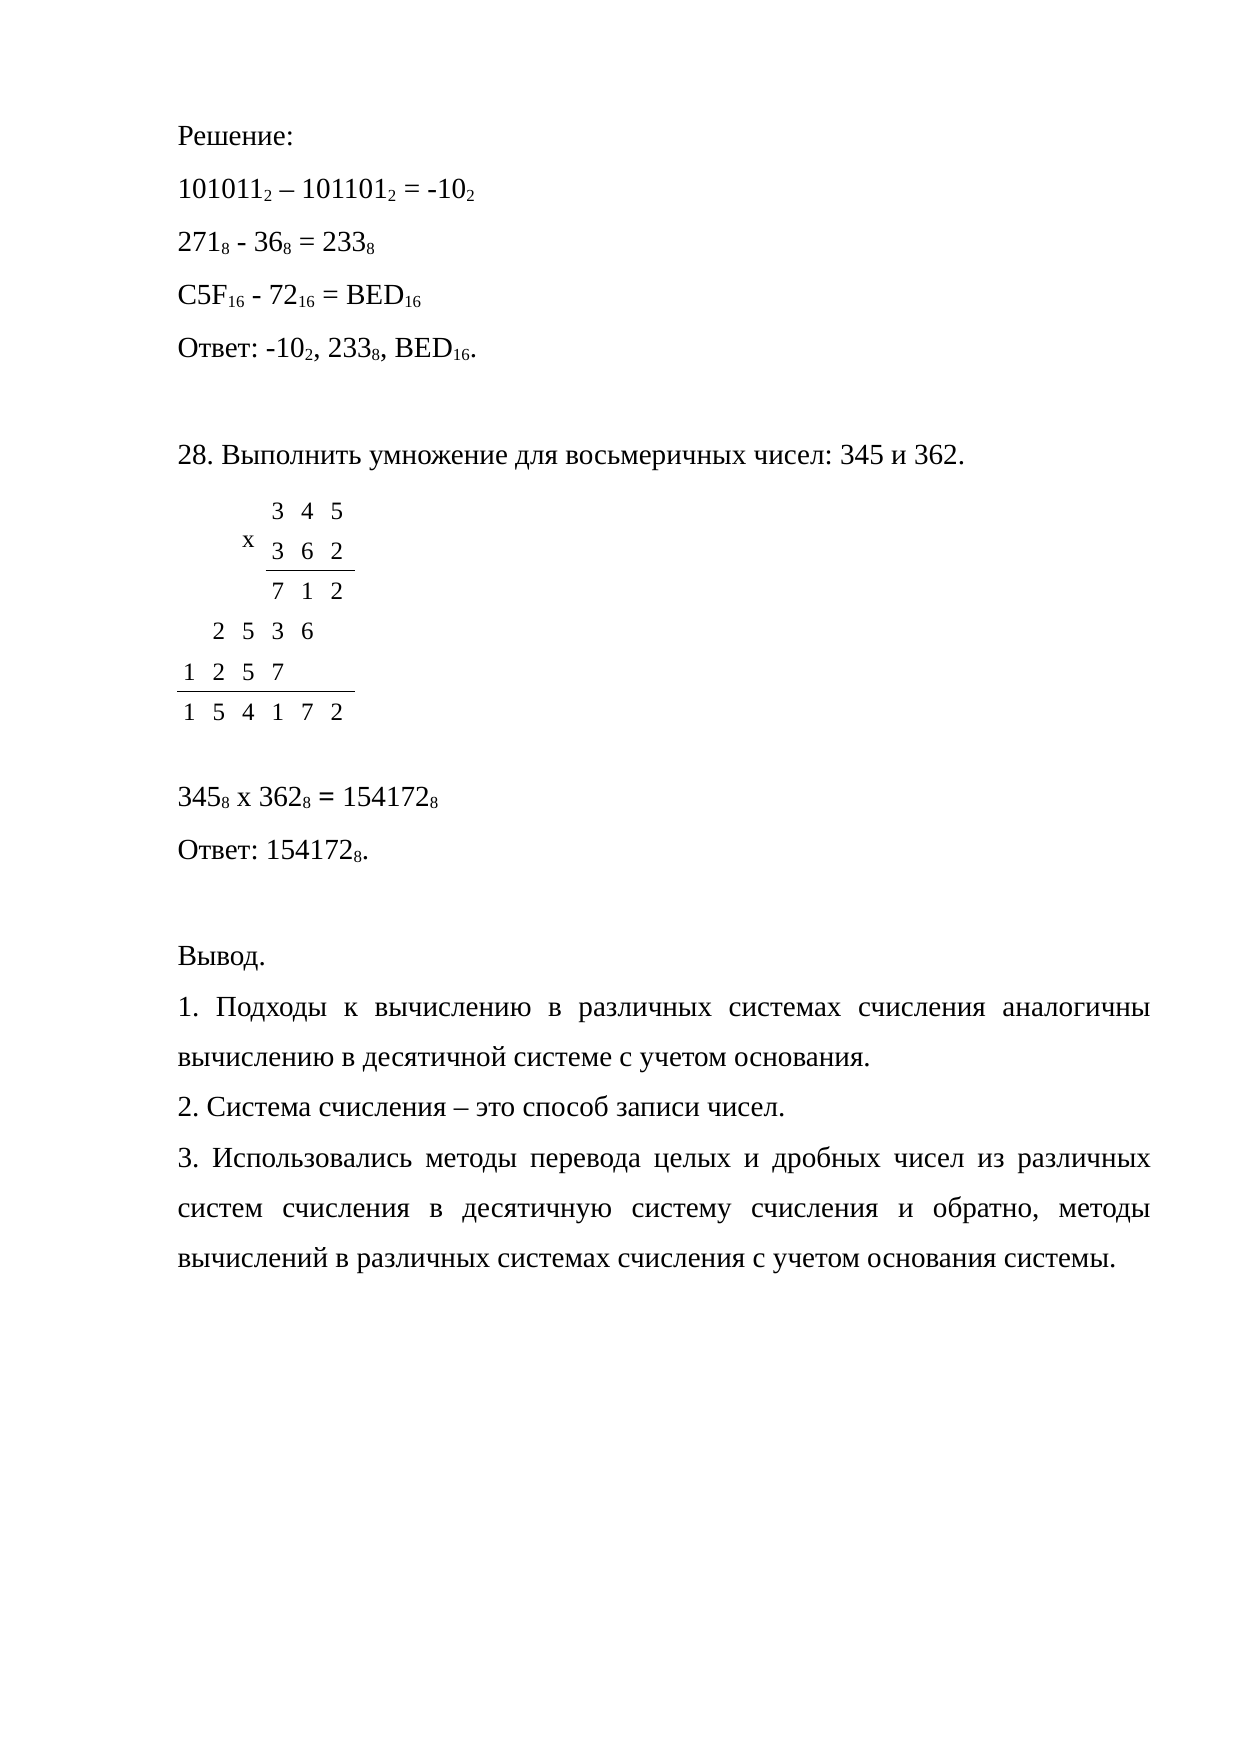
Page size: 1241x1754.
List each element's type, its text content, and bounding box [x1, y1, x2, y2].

table_header х [236, 490, 266, 570]
text 2718 - 368 = 2338 [177, 224, 1152, 258]
table_cell 7 [266, 651, 295, 691]
table_cell 5 [236, 611, 266, 651]
table_cell 1 [266, 692, 295, 731]
table_cell 2 [325, 571, 355, 611]
table_header [177, 490, 207, 530]
table_cell 5 [236, 651, 266, 691]
table_cell [325, 611, 355, 651]
table_cell 2 [325, 530, 355, 570]
table_cell [207, 530, 236, 570]
table_cell [177, 530, 207, 570]
text C5F16 - 7216 = BED16 [177, 277, 1152, 311]
text 2. Система счисления – это способ записи чисел. [177, 1089, 1152, 1123]
text 28. Выполнить умножение для восьмеричных чисел: 345 и 362. [177, 437, 1152, 470]
table_cell 2 [207, 651, 236, 691]
table_cell 4 [236, 692, 266, 731]
text 3458 x 3628 = 1541728 [177, 779, 1152, 813]
table_header 4 [295, 490, 324, 530]
table_header 5 [325, 490, 355, 530]
table_header [207, 490, 236, 530]
table_cell 1 [177, 651, 207, 691]
table_cell [207, 570, 236, 611]
text Ответ: 1541728. [177, 832, 1152, 866]
text Решение: [177, 118, 1152, 152]
text Вывод. [177, 938, 1152, 972]
table_cell 5 [207, 692, 236, 731]
table_cell [295, 651, 324, 691]
table_cell 2 [207, 611, 236, 651]
text 1010112 – 1011012 = -102 [177, 171, 1152, 205]
table_cell 1 [295, 571, 324, 611]
table_cell 7 [295, 692, 324, 731]
text Ответ: -102, 2338, BED16. [177, 331, 1152, 364]
text 3. Использовались методы перевода целых и дробных чисел из различных систем счисления в десятичную систему счисления и обратно, методы вычислений в различных системах счисления с учетом основания системы. [177, 1140, 1152, 1274]
table_cell [236, 570, 266, 611]
table_cell 1 [177, 692, 207, 731]
table_cell 6 [295, 611, 324, 651]
table_cell [325, 651, 355, 691]
table_cell 6 [295, 530, 324, 570]
table_cell [177, 570, 207, 611]
table_cell 3 [266, 530, 295, 570]
table_header 3 [266, 490, 295, 530]
table_cell 3 [266, 611, 295, 651]
table_cell 2 [325, 692, 355, 731]
table_cell [177, 611, 207, 651]
table_cell 7 [266, 571, 295, 611]
text 1. Подходы к вычислению в различных системах счисления аналогичны вычислению в десятичной системе с учетом основания. [177, 989, 1152, 1073]
